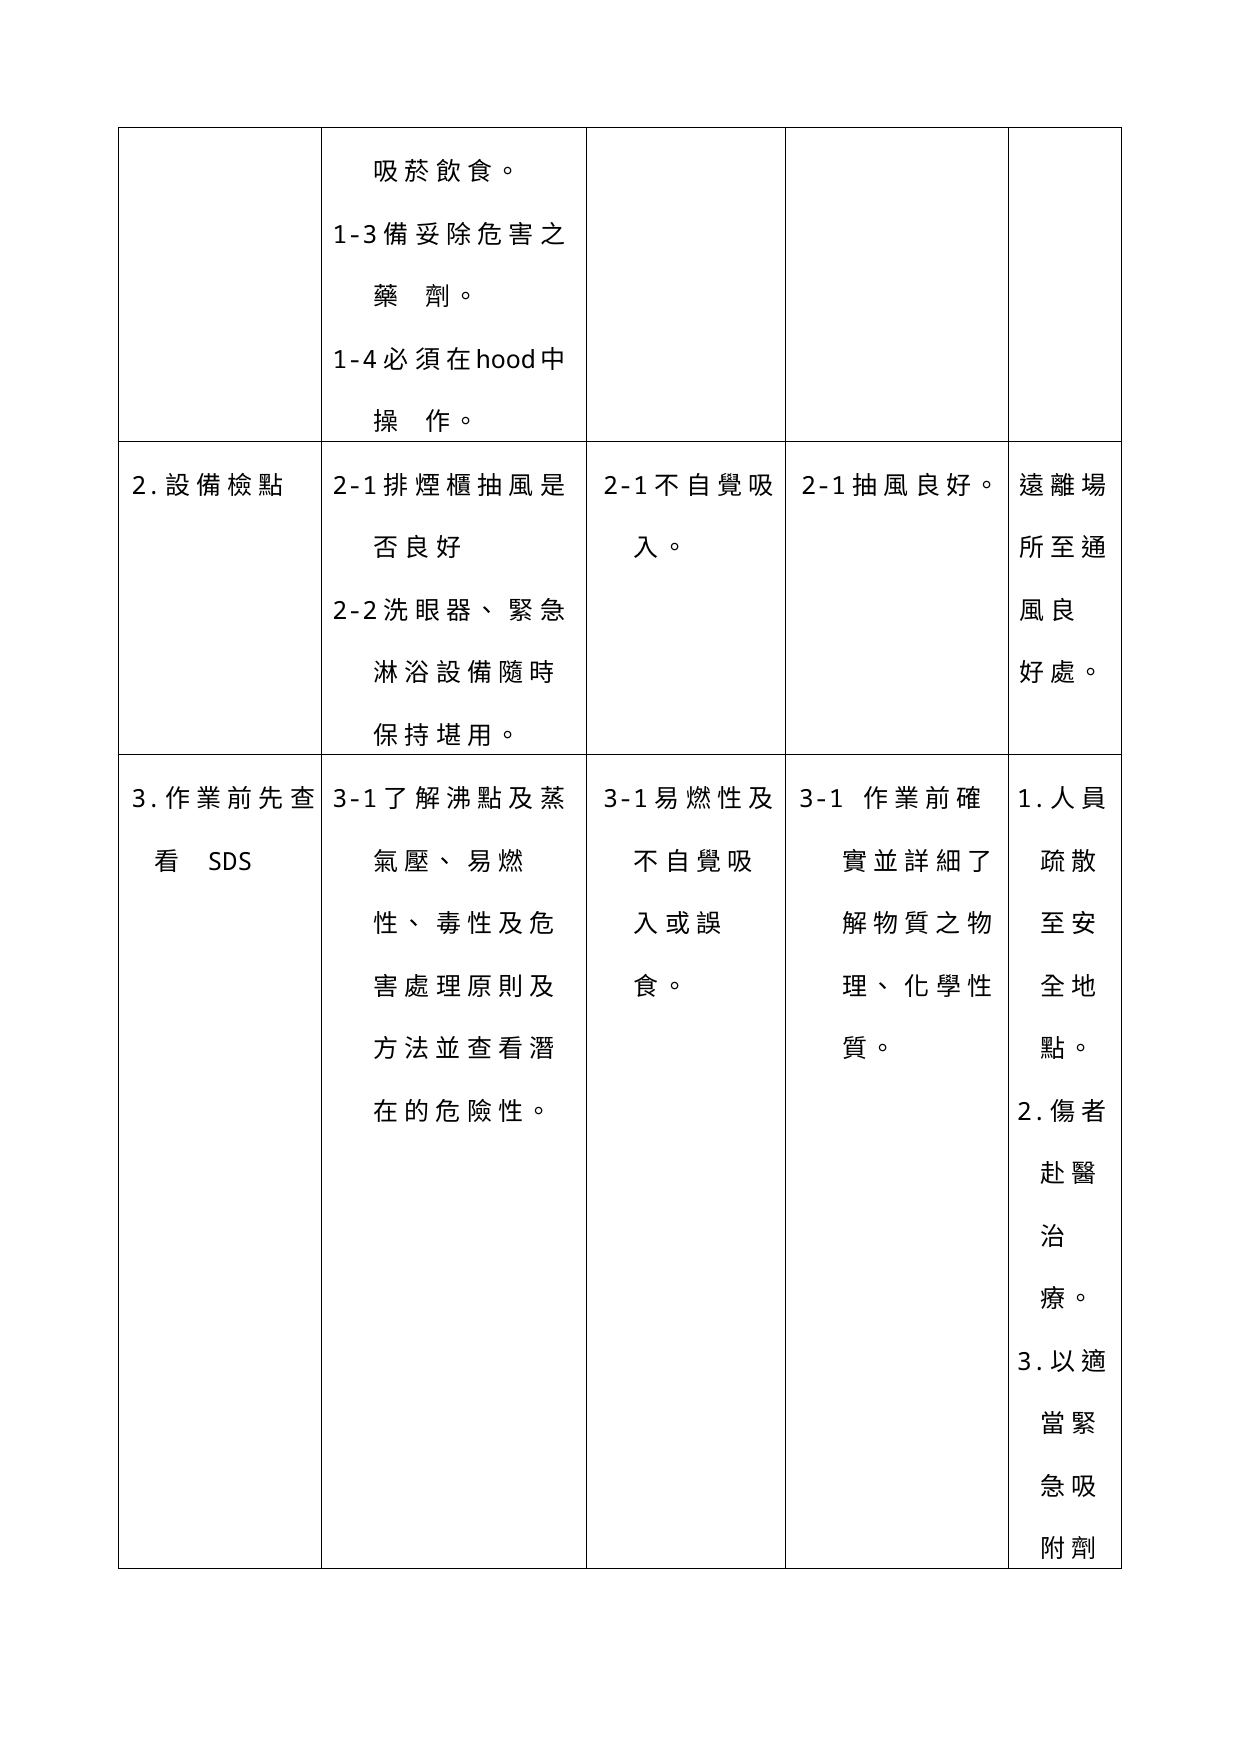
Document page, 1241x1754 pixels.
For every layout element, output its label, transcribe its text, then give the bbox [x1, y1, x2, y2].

table_cell 2-1排煙櫃抽風是否良好 2-2洗眼器、緊急淋浴設備隨時保持堪用。 [322, 442, 586, 754]
table_cell 吸菸飲食。 1-3備妥除危害之藥 劑。 1-4必須在hood中操 作。 [322, 128, 586, 441]
table_cell 3-1了解沸點及蒸氣壓、易燃性、毒性及危害處理原則及方法並查看潛在的危險性。 [322, 755, 586, 1568]
table_cell 遠離場所至通風良 好處。 [1009, 442, 1121, 754]
table_cell 2-1抽風良好。 [786, 442, 1008, 754]
table_cell 2-1不自覺吸入。 [587, 442, 785, 754]
table_cell [119, 128, 321, 441]
table_cell 3-1 作業前確實並詳細了解物質之物理、化學性質。 [786, 755, 1008, 1568]
table_cell [587, 128, 785, 441]
table_cell [1009, 128, 1121, 441]
table_cell 1.人員疏散至安全地點。 2.傷者赴醫治療。 3.以適當緊急吸附劑 [1009, 755, 1121, 1568]
table_cell 3-1易燃性及不自覺吸入或誤食。 [587, 755, 785, 1568]
table_cell 2.設備檢點 [119, 442, 321, 754]
table_cell 3.作業前先查看 SDS [119, 755, 321, 1568]
table_cell [786, 128, 1008, 441]
